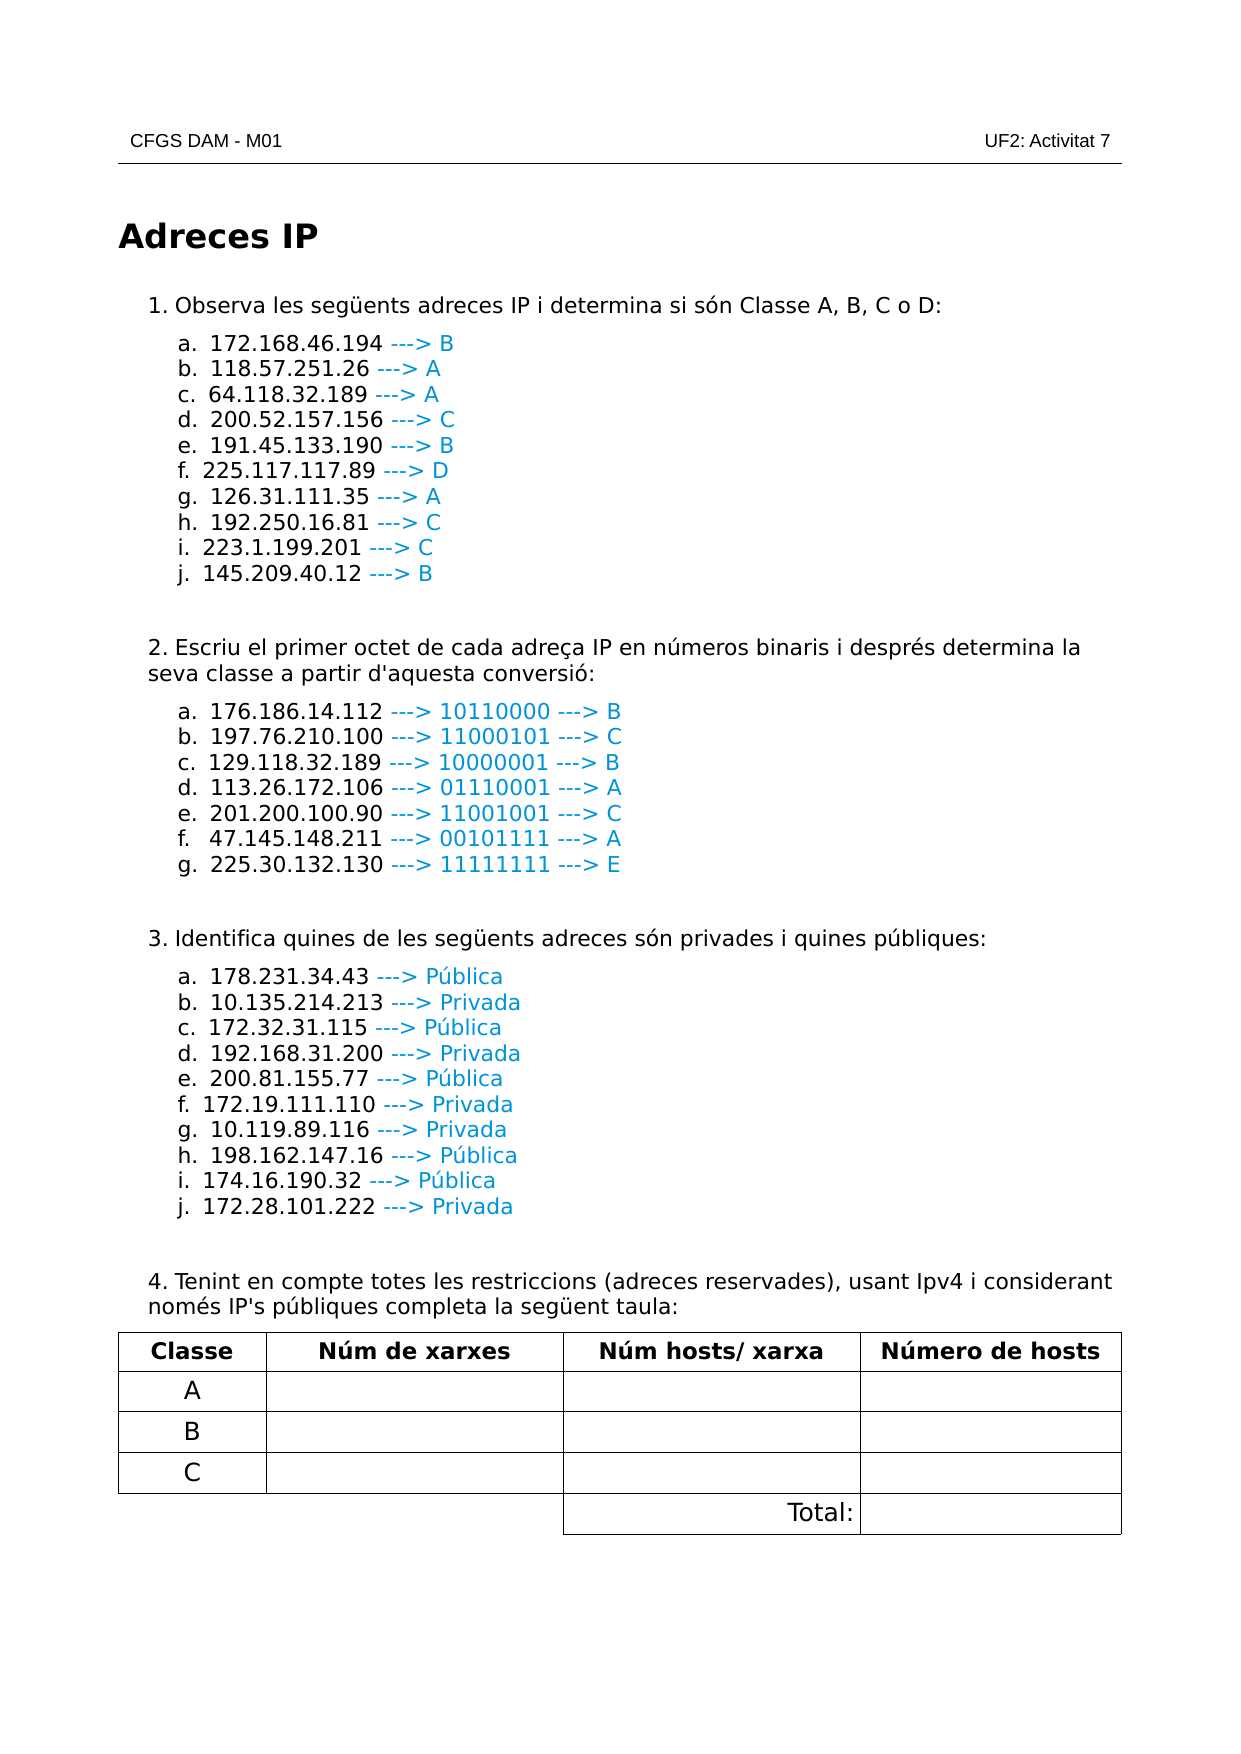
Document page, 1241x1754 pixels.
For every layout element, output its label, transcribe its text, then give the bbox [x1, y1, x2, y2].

list 64.118.32.189 ---> A [177, 382, 1122, 407]
list 225.117.117.89 ---> D [177, 458, 1122, 484]
list 118.57.251.26 ---> A [177, 356, 1122, 382]
list 176.186.14.112 ---> 10110000 ---> B [177, 699, 1122, 724]
table_cell [267, 1412, 563, 1452]
table_cell [861, 1453, 1121, 1493]
table_header Classe [119, 1333, 266, 1371]
list 172.32.31.115 ---> Pública [177, 1016, 1122, 1041]
list 172.168.46.194 ---> B [177, 331, 1122, 356]
list 225.30.132.130 ---> 11111111 ---> E [177, 852, 1122, 877]
table_header Núm de xarxes [267, 1333, 563, 1371]
list 172.28.101.222 ---> Privada [177, 1194, 1122, 1220]
list Identifica quines de les següents adreces són privades i quines públiques: [148, 927, 1122, 952]
list 47.145.148.211 ---> 00101111 ---> A [177, 826, 1122, 852]
list 200.81.155.77 ---> Pública [177, 1067, 1122, 1092]
table_cell [564, 1412, 860, 1452]
list 10.135.214.213 ---> Privada [177, 990, 1122, 1016]
table_cell [267, 1453, 563, 1493]
list 201.200.100.90 ---> 11001001 ---> C [177, 801, 1122, 826]
table_header Núm hosts/ xarxa [564, 1333, 860, 1371]
list 129.118.32.189 ---> 10000001 ---> B [177, 750, 1122, 775]
table_cell B [119, 1412, 266, 1452]
list Observa les següents adreces IP i determina si són Classe A, B, C o D: [148, 293, 1122, 318]
table_cell [861, 1412, 1121, 1452]
list 172.19.111.110 ---> Privada [177, 1092, 1122, 1118]
list 178.231.34.43 ---> Pública [177, 964, 1122, 990]
table_cell [861, 1372, 1121, 1411]
table_cell Total: [564, 1494, 860, 1533]
table_cell C [119, 1453, 266, 1493]
list 145.209.40.12 ---> B [177, 561, 1122, 586]
table_cell [564, 1372, 860, 1411]
table_cell A [119, 1372, 266, 1411]
list 200.52.157.156 ---> C [177, 407, 1122, 433]
list 223.1.199.201 ---> C [177, 535, 1122, 561]
table_header Número de hosts [861, 1333, 1121, 1371]
table_cell [861, 1494, 1121, 1533]
table_cell [267, 1372, 563, 1411]
list 113.26.172.106 ---> 01110001 ---> A [177, 775, 1122, 801]
list 191.45.133.190 ---> B [177, 433, 1122, 458]
list 10.119.89.116 ---> Privada [177, 1118, 1122, 1143]
list 126.31.111.35 ---> A [177, 484, 1122, 509]
table_cell [118, 1494, 266, 1533]
table_cell [564, 1453, 860, 1493]
list 198.162.147.16 ---> Pública [177, 1143, 1122, 1169]
list 192.250.16.81 ---> C [177, 509, 1122, 535]
subtitle Adreces IP [118, 218, 1122, 257]
list Tenint en compte totes les restriccions (adreces reservades), usant Ipv4 i considerant només IP's públiques completa la següent taula: [148, 1269, 1122, 1320]
table_cell [266, 1494, 563, 1533]
list 197.76.210.100 ---> 11000101 ---> C [177, 724, 1122, 750]
list 192.168.31.200 ---> Privada [177, 1041, 1122, 1067]
list Escriu el primer octet de cada adreça IP en números binaris i després determina la seva classe a partir d'aquesta conversió: [148, 635, 1122, 686]
list 174.16.190.32 ---> Pública [177, 1169, 1122, 1194]
